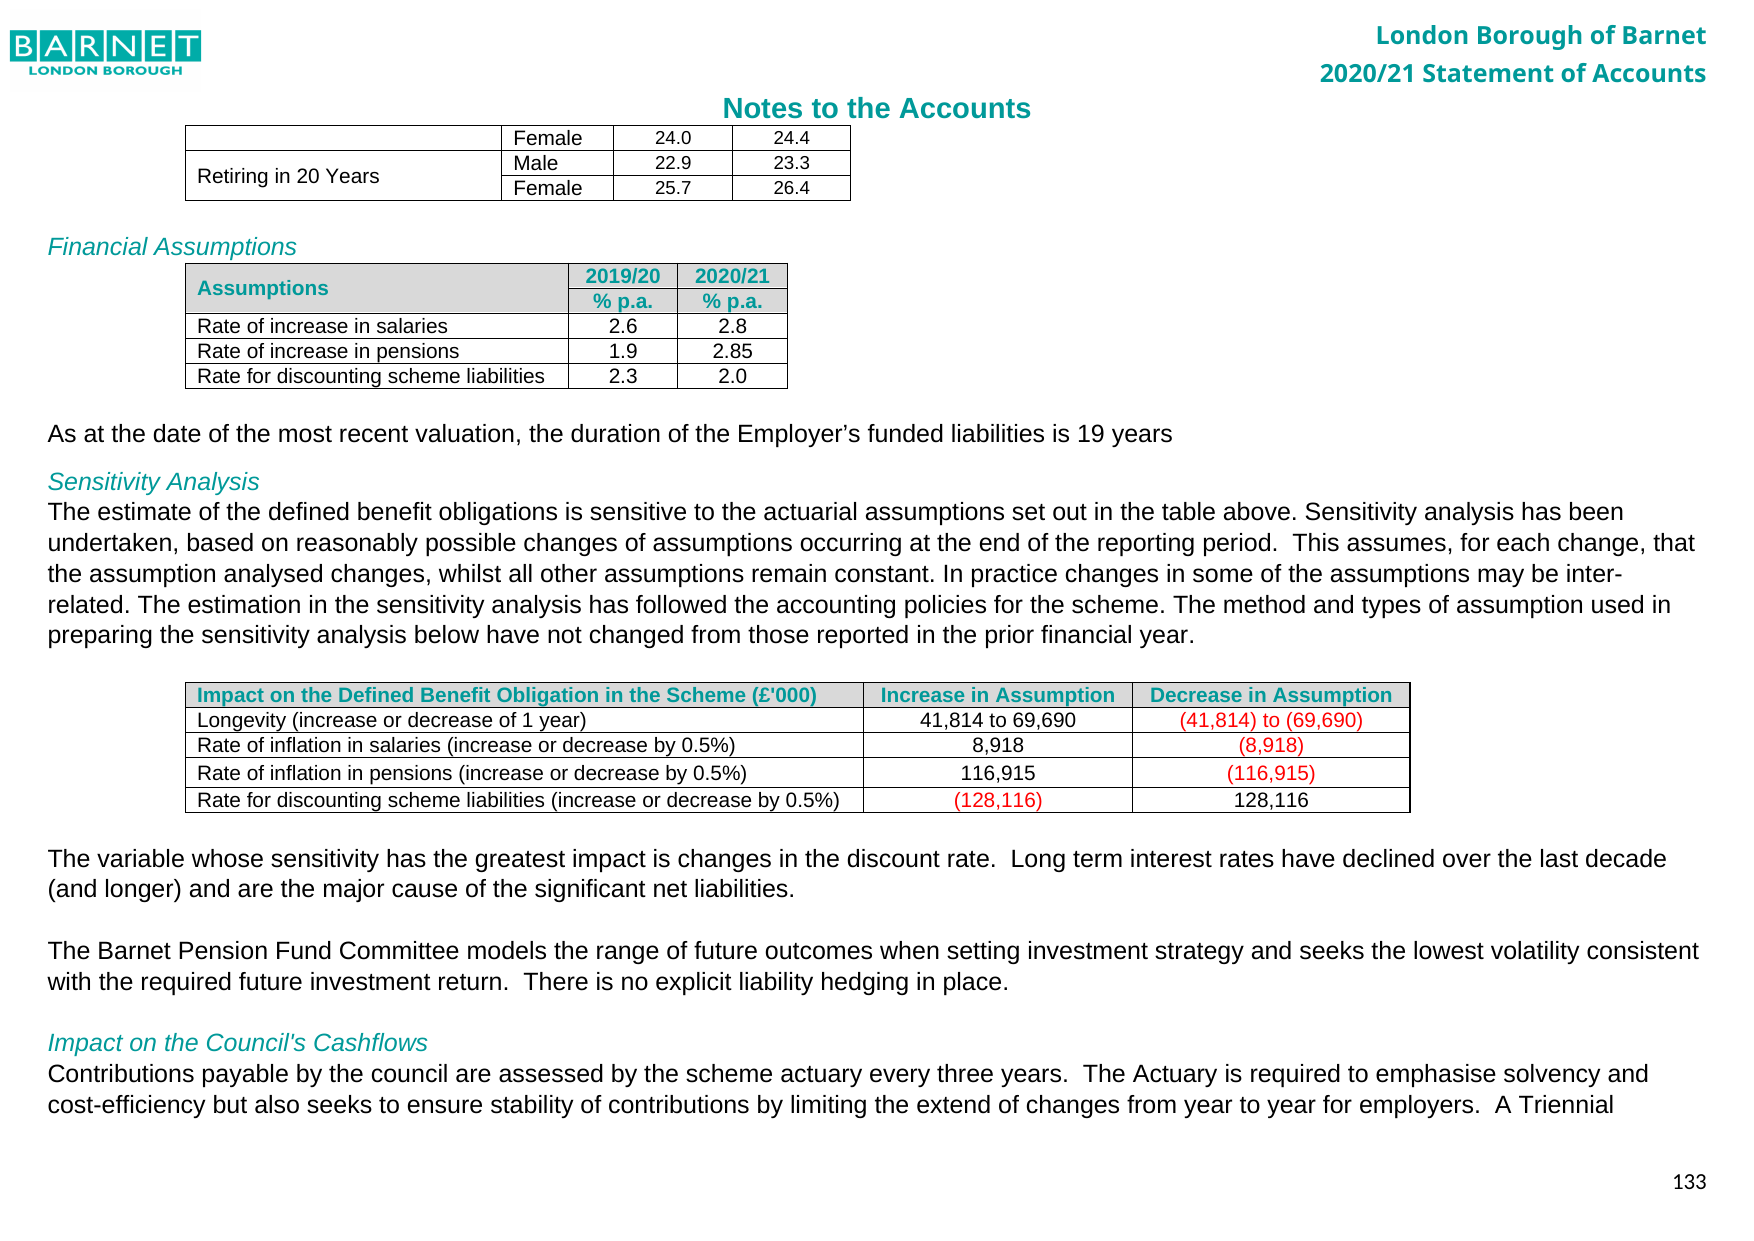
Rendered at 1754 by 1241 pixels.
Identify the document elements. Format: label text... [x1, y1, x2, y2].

table_cell 1.9 [569, 339, 677, 362]
text Sensitivity Analysis [47, 467, 1707, 495]
table_cell (41,814) to (69,690) [1133, 708, 1409, 732]
table_cell 128,116 [1133, 788, 1409, 812]
table_cell Rate of increase in pensions [186, 339, 568, 362]
table_cell 116,915 [864, 758, 1132, 787]
text As at the date of the most recent valuation, the duration of the Employer’s funded liabilities is 19 years [47, 419, 1707, 448]
text Contributions payable by the council are assessed by the scheme actuary every three years. The Actuary is required to emphasise solvency and cost-efficiency but also seeks to ensure stability of contributions by limiting the extend of changes from year to year for employers. A Triennial [47, 1059, 1707, 1118]
text The estimate of the defined benefit obligations is sensitive to the actuarial assumptions set out in the table above. Sensitivity analysis has been undertaken, based on reasonably possible changes of assumptions occurring at the end of the reporting period. This assumes, for each change, that the assumption analysed changes, whilst all other assumptions remain constant. In practice changes in some of the assumptions may be inter-related. The estimation in the sensitivity analysis has followed the accounting policies for the scheme. The method and types of assumption used in preparing the sensitivity analysis below have not changed from those reported in the prior financial year. [47, 497, 1707, 649]
table_header Increase in Assumption [864, 683, 1132, 707]
table_cell Longevity (increase or decrease of 1 year) [186, 708, 863, 732]
table_header Impact on the Defined Benefit Obligation in the Scheme (£'000) [186, 683, 863, 707]
table_cell Female [502, 176, 613, 200]
table_cell 2.8 [678, 314, 787, 337]
table_cell (128,116) [864, 788, 1132, 812]
table_cell (116,915) [1133, 758, 1409, 787]
table_cell 2.3 [569, 364, 677, 387]
table_header Decrease in Assumption [1133, 683, 1409, 707]
table_cell 2.0 [678, 364, 787, 387]
table_cell 2.85 [678, 339, 787, 362]
table_cell 22.9 [614, 151, 732, 175]
table_cell Rate for discounting scheme liabilities (increase or decrease by 0.5%) [186, 788, 863, 812]
table_header 2019/20 [569, 264, 677, 287]
text The variable whose sensitivity has the greatest impact is changes in the discount rate. Long term interest rates have declined over the last decade (and longer) and are the major cause of the significant net liabilities. [47, 844, 1707, 903]
table_header 2020/21 [678, 264, 787, 287]
table_cell 23.3 [733, 151, 850, 175]
table_cell Male [502, 151, 613, 175]
table_cell Rate of inflation in pensions (increase or decrease by 0.5%) [186, 758, 863, 787]
table_cell Rate for discounting scheme liabilities [186, 364, 568, 387]
text Financial Assumptions [47, 232, 1707, 261]
table_cell 41,814 to 69,690 [864, 708, 1132, 732]
table_cell Retiring in 20 Years [186, 151, 501, 200]
text The Barnet Pension Fund Committee models the range of future outcomes when setting investment strategy and seeks the lowest volatility consistent with the required future investment return. There is no explicit liability hedging in place. [47, 936, 1707, 995]
table_cell 26.4 [733, 176, 850, 200]
table_cell 8,918 [864, 733, 1132, 757]
text Impact on the Council's Cashflows [47, 1028, 1707, 1057]
table_cell 24.4 [733, 126, 850, 150]
table_cell 24.0 [614, 126, 732, 150]
table_cell [186, 126, 501, 150]
table_cell % p.a. [569, 289, 677, 312]
table_cell (8,918) [1133, 733, 1409, 757]
table_cell 25.7 [614, 176, 732, 200]
table_cell 2.6 [569, 314, 677, 337]
table_header Assumptions [186, 264, 568, 312]
table_cell Female [502, 126, 613, 150]
table_cell Rate of increase in salaries [186, 314, 568, 337]
table_cell Rate of inflation in salaries (increase or decrease by 0.5%) [186, 733, 863, 757]
table_cell % p.a. [678, 289, 787, 312]
